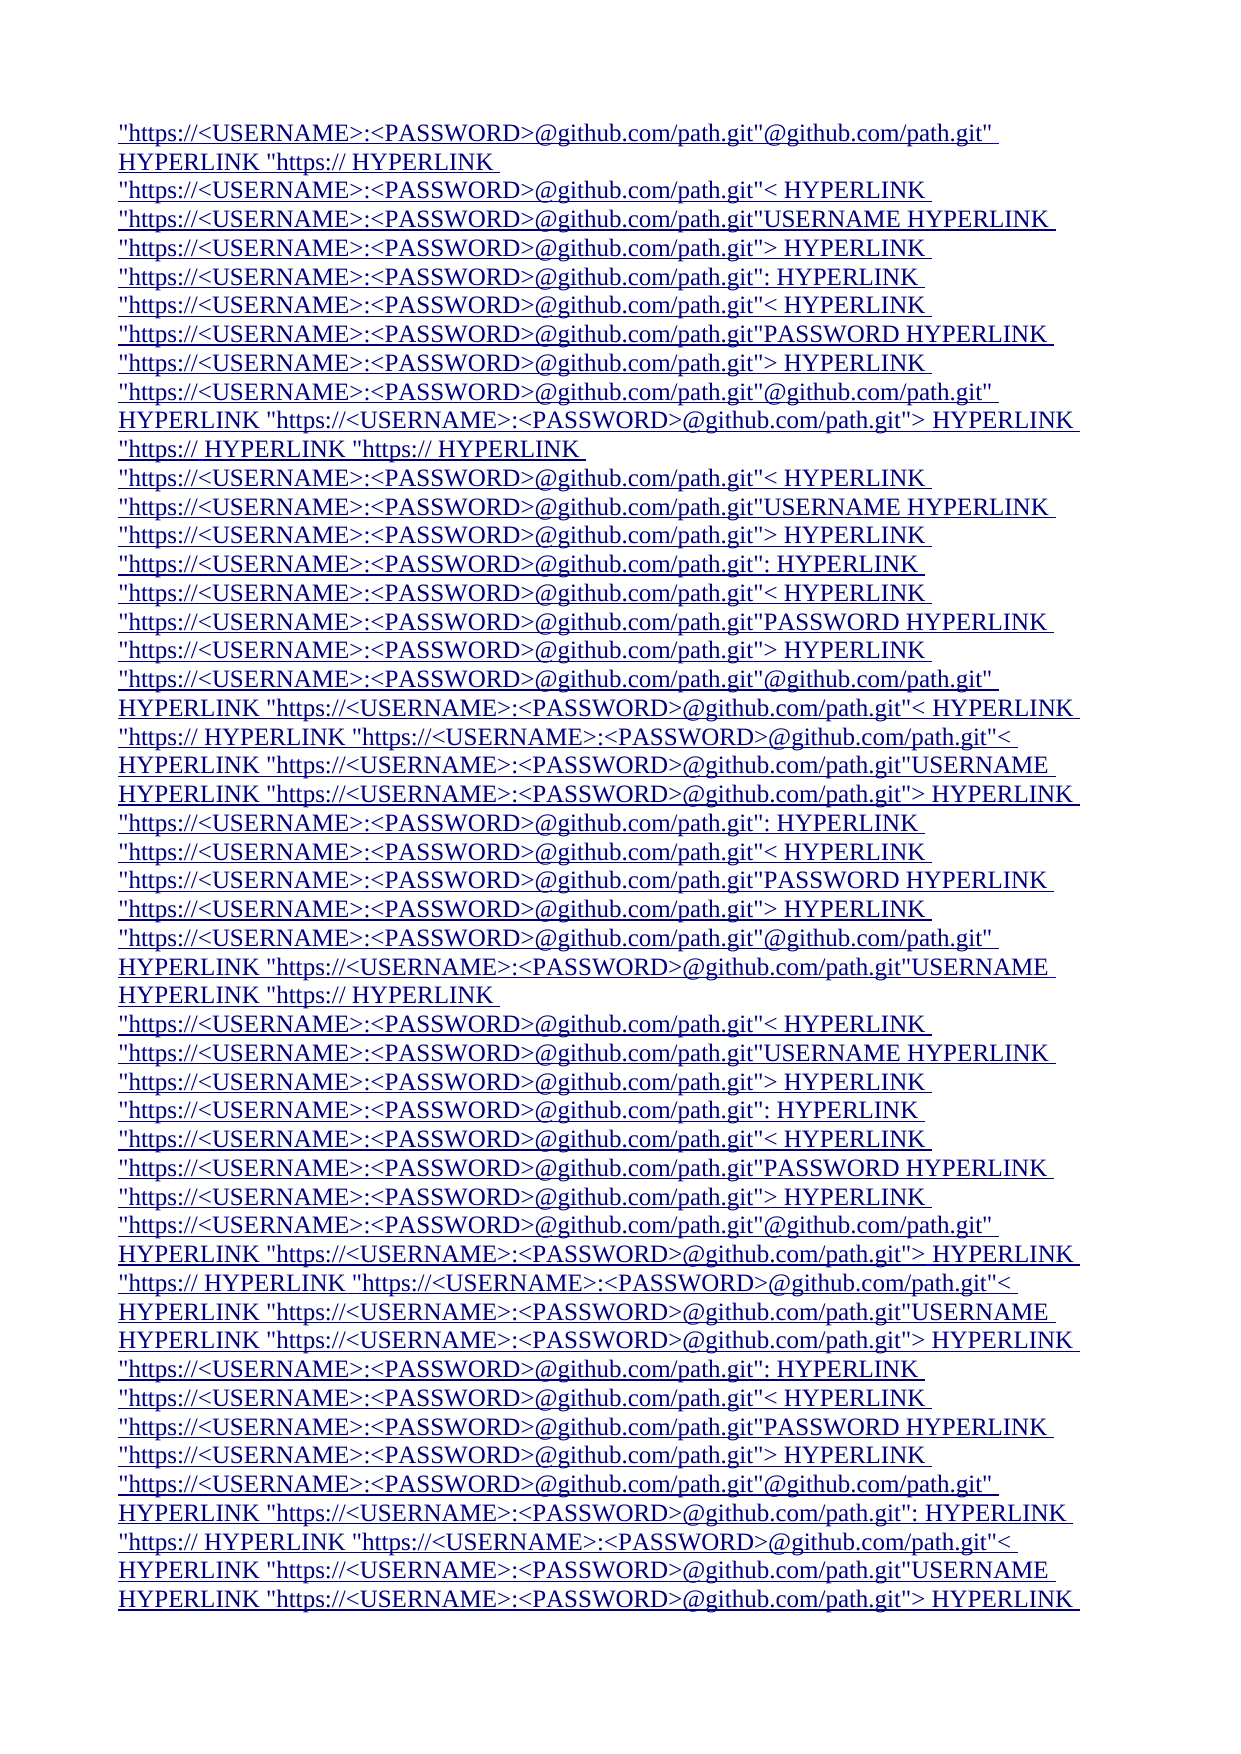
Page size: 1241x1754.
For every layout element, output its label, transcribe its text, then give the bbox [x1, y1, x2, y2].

text "https://<USERNAME>:<PASSWORD>@github.com/path.git"@github.com/path.git" HYPERLINK "https:// HYPERLINK "https://<USERNAME>:<PASSWORD>@github.com/path.git"< HYPERLINK "https://<USERNAME>:<PASSWORD>@github.com/path.git"USERNAME HYPERLINK "https://<USERNAME>:<PASSWORD>@github.com/path.git"> HYPERLINK "https://<USERNAME>:<PASSWORD>@github.com/path.git": HYPERLINK "https://<USERNAME>:<PASSWORD>@github.com/path.git"< HYPERLINK "https://<USERNAME>:<PASSWORD>@github.com/path.git"PASSWORD HYPERLINK "https://<USERNAME>:<PASSWORD>@github.com/path.git"> HYPERLINK "https://<USERNAME>:<PASSWORD>@github.com/path.git"@github.com/path.git" HYPERLINK "https://<USERNAME>:<PASSWORD>@github.com/path.git"> HYPERLINK "https:// HYPERLINK "https:// HYPERLINK "https://<USERNAME>:<PASSWORD>@github.com/path.git"< HYPERLINK "https://<USERNAME>:<PASSWORD>@github.com/path.git"USERNAME HYPERLINK "https://<USERNAME>:<PASSWORD>@github.com/path.git"> HYPERLINK "https://<USERNAME>:<PASSWORD>@github.com/path.git": HYPERLINK "https://<USERNAME>:<PASSWORD>@github.com/path.git"< HYPERLINK "https://<USERNAME>:<PASSWORD>@github.com/path.git"PASSWORD HYPERLINK "https://<USERNAME>:<PASSWORD>@github.com/path.git"> HYPERLINK "https://<USERNAME>:<PASSWORD>@github.com/path.git"@github.com/path.git" HYPERLINK "https://<USERNAME>:<PASSWORD>@github.com/path.git"< HYPERLINK "https:// HYPERLINK "https://<USERNAME>:<PASSWORD>@github.com/path.git"< HYPERLINK "https://<USERNAME>:<PASSWORD>@github.com/path.git"USERNAME HYPERLINK "https://<USERNAME>:<PASSWORD>@github.com/path.git"> HYPERLINK "https://<USERNAME>:<PASSWORD>@github.com/path.git": HYPERLINK "https://<USERNAME>:<PASSWORD>@github.com/path.git"< HYPERLINK "https://<USERNAME>:<PASSWORD>@github.com/path.git"PASSWORD HYPERLINK "https://<USERNAME>:<PASSWORD>@github.com/path.git"> HYPERLINK "https://<USERNAME>:<PASSWORD>@github.com/path.git"@github.com/path.git" HYPERLINK "https://<USERNAME>:<PASSWORD>@github.com/path.git"USERNAME HYPERLINK "https:// HYPERLINK "https://<USERNAME>:<PASSWORD>@github.com/path.git"< HYPERLINK "https://<USERNAME>:<PASSWORD>@github.com/path.git"USERNAME HYPERLINK "https://<USERNAME>:<PASSWORD>@github.com/path.git"> HYPERLINK "https://<USERNAME>:<PASSWORD>@github.com/path.git": HYPERLINK "https://<USERNAME>:<PASSWORD>@github.com/path.git"< HYPERLINK "https://<USERNAME>:<PASSWORD>@github.com/path.git"PASSWORD HYPERLINK "https://<USERNAME>:<PASSWORD>@github.com/path.git"> HYPERLINK "https://<USERNAME>:<PASSWORD>@github.com/path.git"@github.com/path.git" HYPERLINK "https://<USERNAME>:<PASSWORD>@github.com/path.git"> HYPERLINK "https:// HYPERLINK "https://<USERNAME>:<PASSWORD>@github.com/path.git"< HYPERLINK "https://<USERNAME>:<PASSWORD>@github.com/path.git"USERNAME HYPERLINK "https://<USERNAME>:<PASSWORD>@github.com/path.git"> HYPERLINK "https://<USERNAME>:<PASSWORD>@github.com/path.git": HYPERLINK "https://<USERNAME>:<PASSWORD>@github.com/path.git"< HYPERLINK "https://<USERNAME>:<PASSWORD>@github.com/path.git"PASSWORD HYPERLINK "https://<USERNAME>:<PASSWORD>@github.com/path.git"> HYPERLINK "https://<USERNAME>:<PASSWORD>@github.com/path.git"@github.com/path.git" HYPERLINK "https://<USERNAME>:<PASSWORD>@github.com/path.git": HYPERLINK "https:// HYPERLINK "https://<USERNAME>:<PASSWORD>@github.com/path.git"< HYPERLINK "https://<USERNAME>:<PASSWORD>@github.com/path.git"USERNAME HYPERLINK "https://<USERNAME>:<PASSWORD>@github.com/path.git"> HYPERLINK [118, 118, 1122, 1613]
